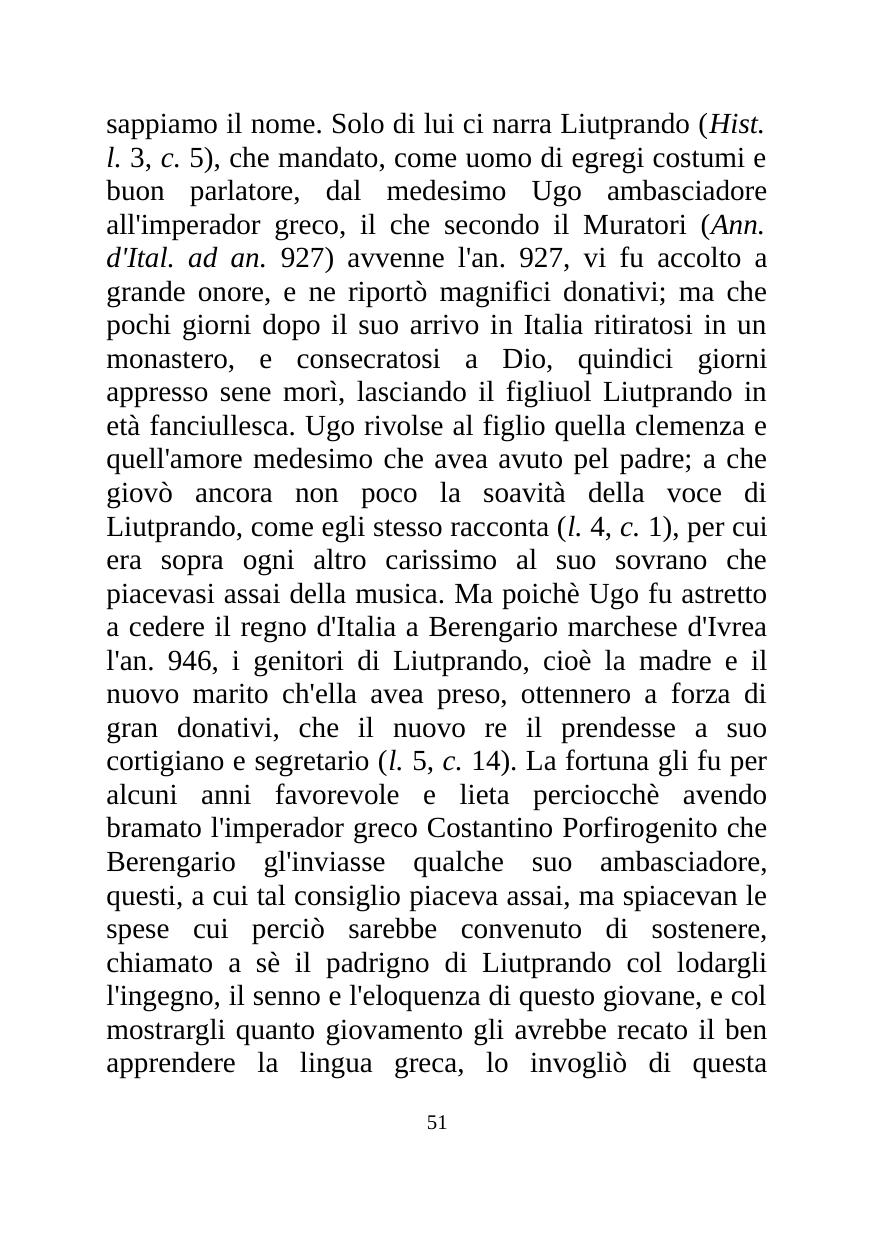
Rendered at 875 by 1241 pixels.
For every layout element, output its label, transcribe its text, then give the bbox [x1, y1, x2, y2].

text sappiamo il nome. Solo di lui ci narra Liutprando (Hist. l. 3, c. 5), che mandato, come uomo di egregi costumi e buon parlatore, dal medesimo Ugo ambasciadore all'imperador greco, il che secondo il Muratori (Ann. d'Ital. ad an. 927) avvenne l'an. 927, vi fu accolto a grande onore, e ne riportò magnifici donativi; ma che pochi giorni dopo il suo arrivo in Italia ritiratosi in un monastero, e consecratosi a Dio, quindici giorni appresso sene morì, lasciando il figliuol Liutprando in età fanciullesca. Ugo rivolse al figlio quella clemenza e quell'amore medesimo che avea avuto pel padre; a che giovò ancora non poco la soavità della voce di Liutprando, come egli stesso racconta (l. 4, c. 1), per cui era sopra ogni altro carissimo al suo sovrano che piacevasi assai della musica. Ma poichè Ugo fu astretto a cedere il regno d'Italia a Berengario marchese d'Ivrea l'an. 946, i genitori di Liutprando, cioè la madre e il nuovo marito ch'ella avea preso, ottennero a forza di gran donativi, che il nuovo re il prendesse a suo cortigiano e segretario (l. 5, c. 14). La fortuna gli fu per alcuni anni favorevole e lieta perciocchè avendo bramato l'imperador greco Costantino Porfirogenito che Berengario gl'inviasse qualche suo ambasciadore, questi, a cui tal consiglio piaceva assai, ma spiacevan le spese cui perciò sarebbe convenuto di sostenere, chiamato a sè il padrigno di Liutprando col lodargli l'ingegno, il senno e l'eloquenza di questo giovane, e col mostrargli quanto giovamento gli avrebbe recato il ben apprendere la lingua greca, lo invogliò di questa [106, 106, 768, 1079]
